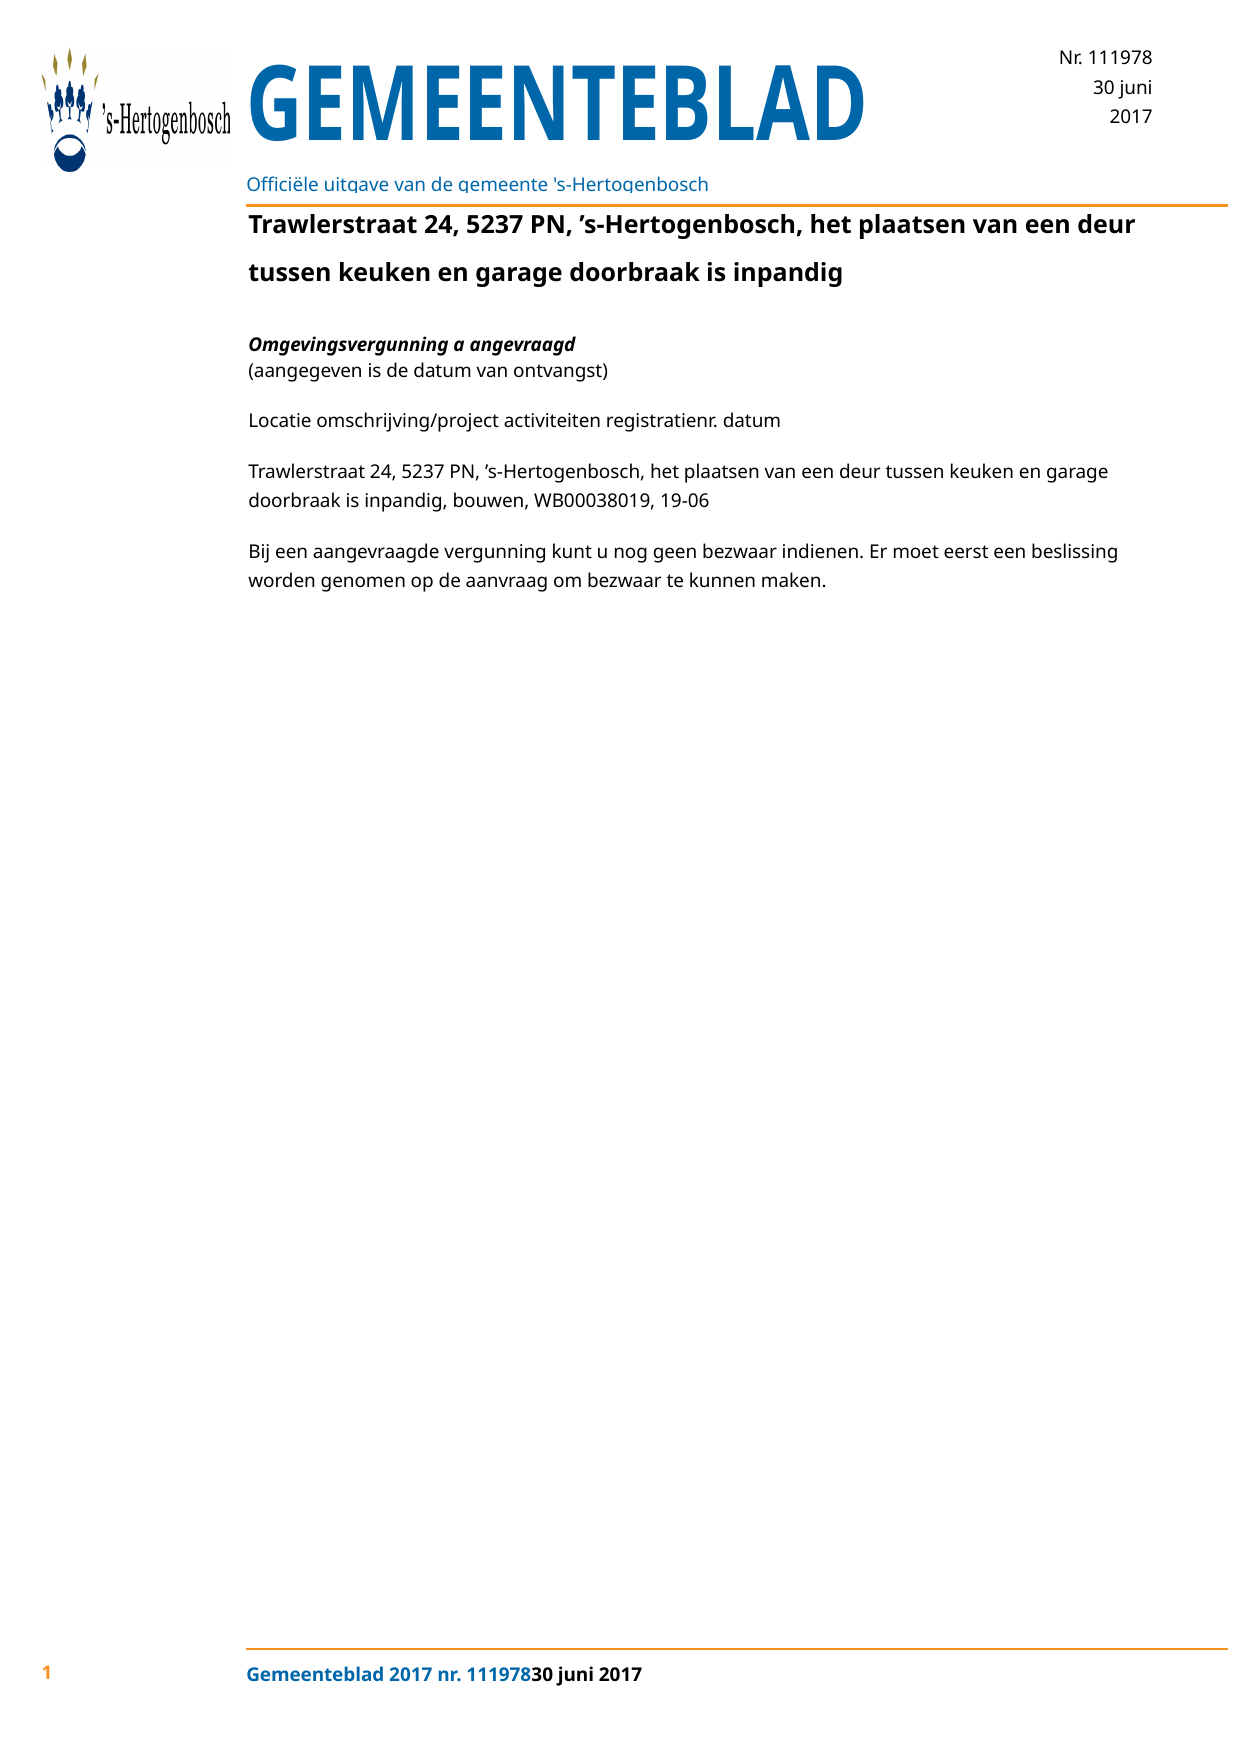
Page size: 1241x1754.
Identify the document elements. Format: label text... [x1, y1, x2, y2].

text Trawlerstraat 24, 5237 PN, ’s-Hertogenbosch, het plaatsen van een deur tussen keuken en garage doorbraak is inpandig, bouwen, WB00038019, 19-06 [248, 458, 1152, 513]
text Bij een aangevraagde vergunning kunt u nog geen bezwaar indienen. Er moet eerst een beslissing worden genomen op de aanvraag om bezwaar te kunnen maken. [248, 538, 1152, 593]
text Trawlerstraat 24, 5237 PN, ’s-Hertogenbosch, het plaatsen van een deur tussen keuken en garage doorbraak is inpandig [248, 207, 1152, 288]
text Omgevingsvergunning a angevraagd [248, 331, 1152, 357]
text (aangegeven is de datum van ontvangst) [248, 357, 1152, 383]
picture [41, 47, 231, 172]
text Locatie omschrijving/project activiteiten registratienr. datum [248, 408, 1152, 433]
